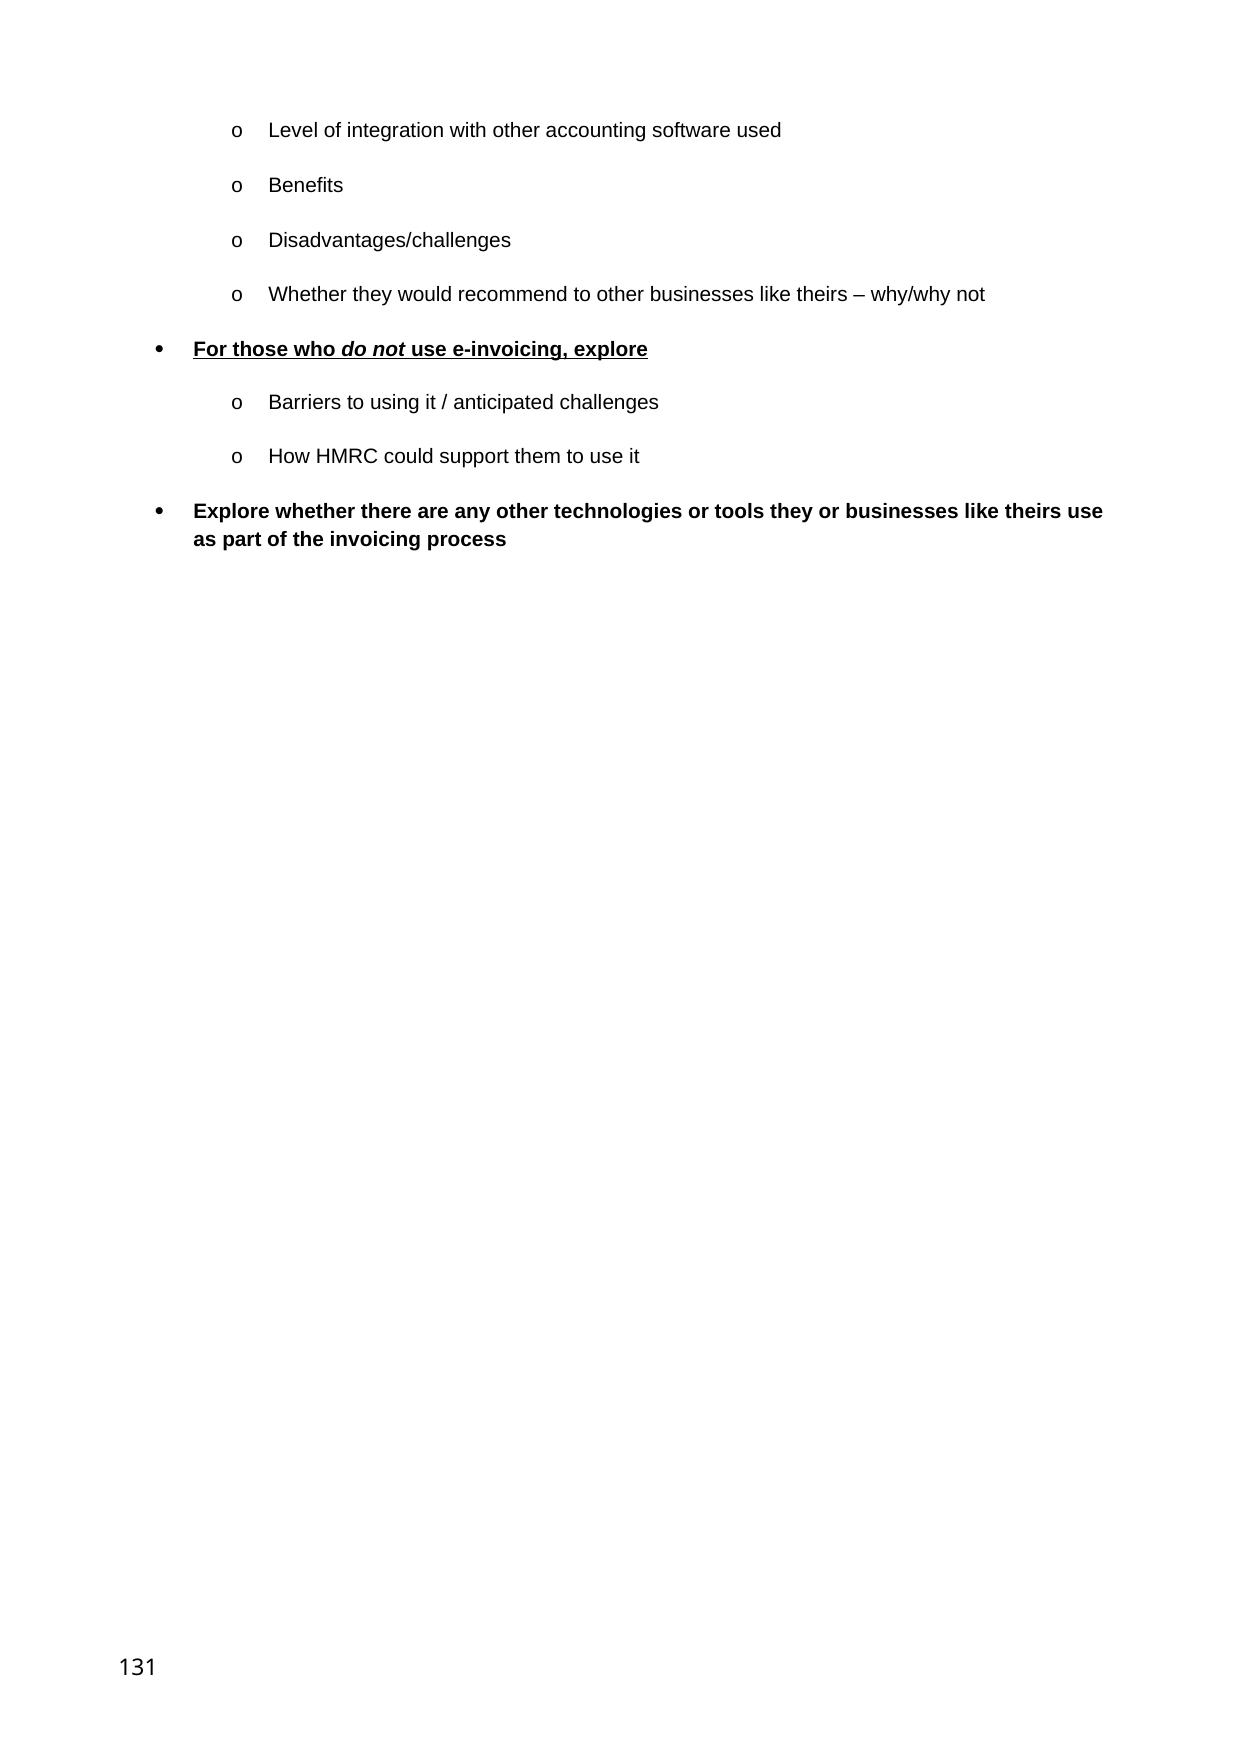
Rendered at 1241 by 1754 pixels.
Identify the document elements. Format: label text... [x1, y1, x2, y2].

list Level of integration with other accounting software used [231, 118, 1122, 144]
list Whether they would recommend to other businesses like theirs – why/why not [231, 282, 1122, 308]
list How HMRC could support them to use it [231, 444, 1122, 470]
list For those who do not use e-invoicing, explore [156, 337, 1122, 361]
list Barriers to using it / anticipated challenges [231, 389, 1122, 415]
list Benefits [231, 173, 1122, 199]
list Explore whether there are any other technologies or tools they or businesses like theirs use as part of the invoicing process [156, 499, 1122, 550]
list Disadvantages/challenges [231, 227, 1122, 253]
